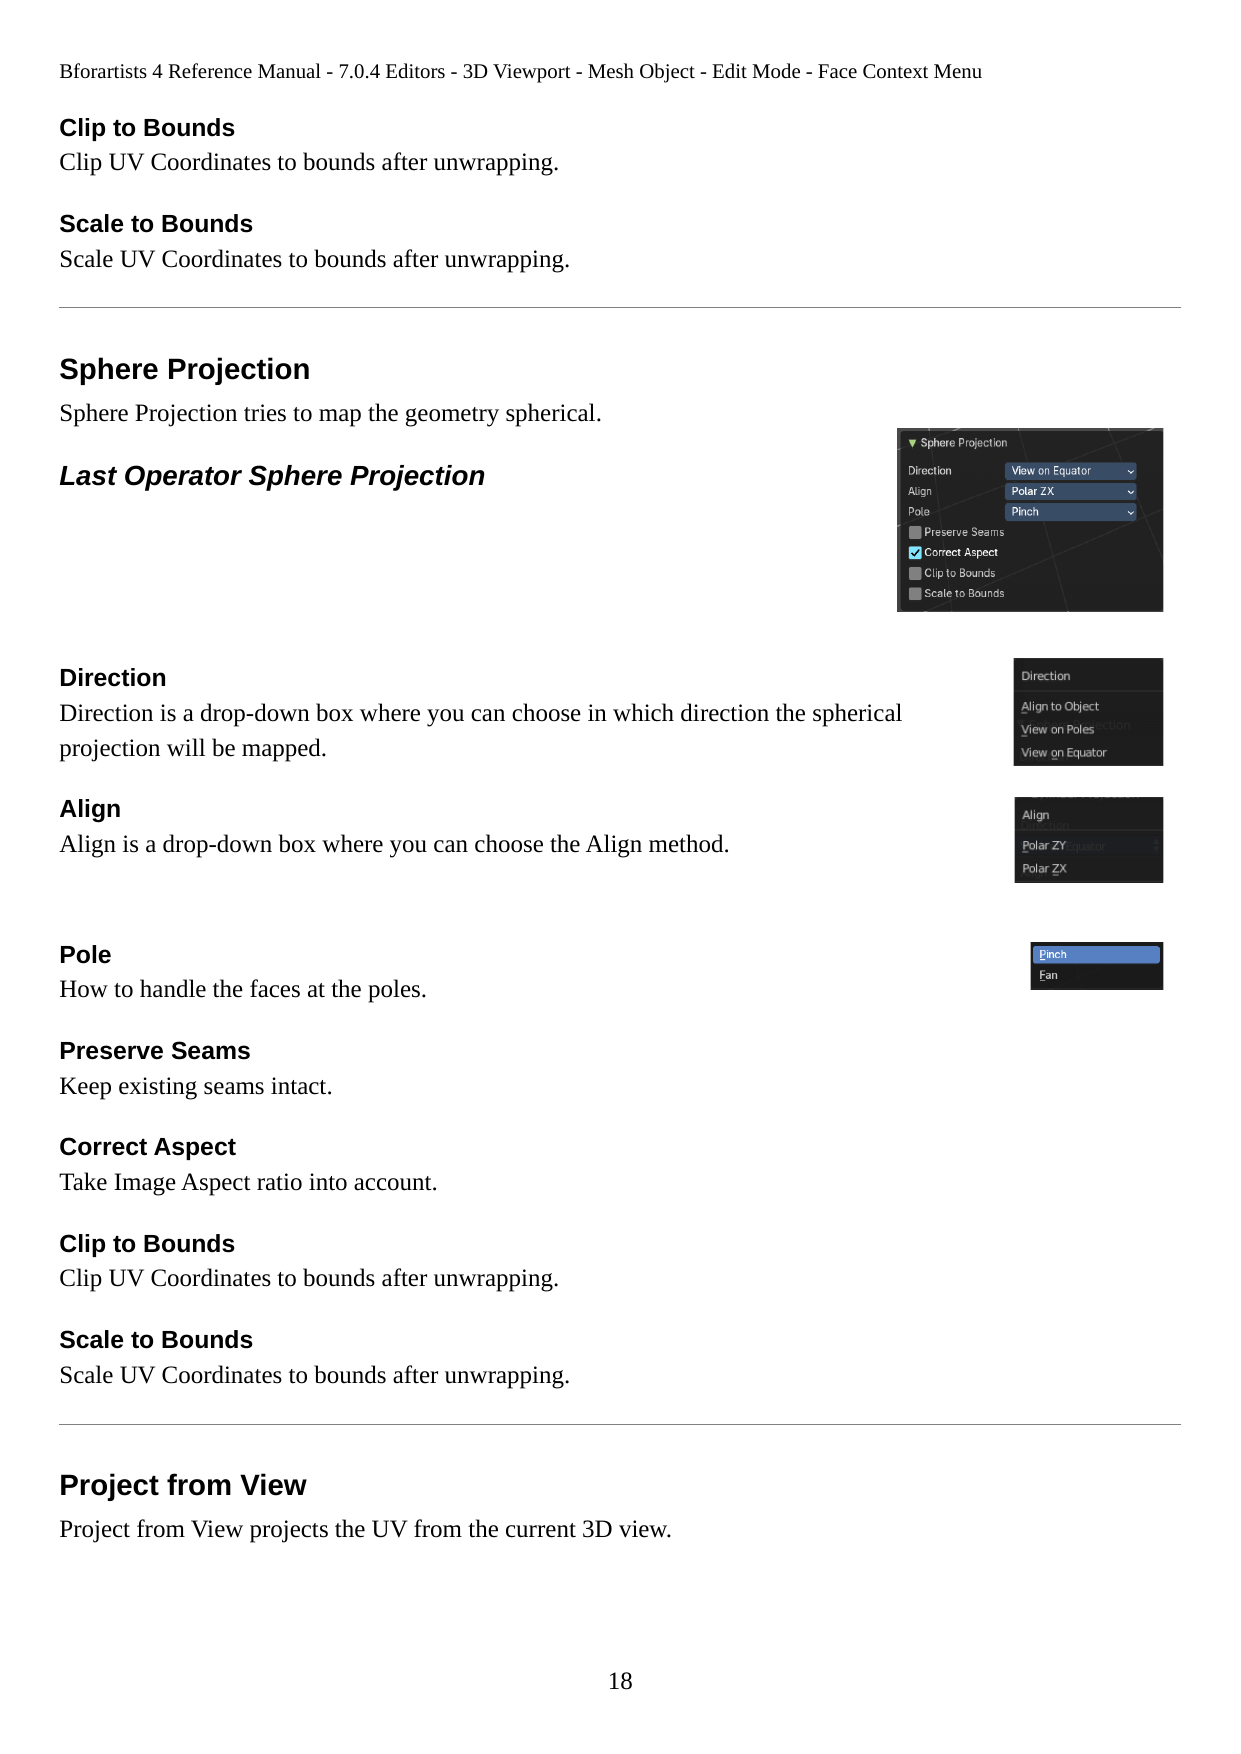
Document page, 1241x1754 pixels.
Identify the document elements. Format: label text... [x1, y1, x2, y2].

text Project from View projects the UV from the current 3D view. [59, 1514, 1181, 1543]
subtitle Sphere Projection [59, 352, 1181, 385]
picture [1030, 942, 1164, 990]
subtitle Project from View [59, 1468, 1181, 1501]
subtitle Direction [59, 663, 1013, 692]
text Sphere Projection tries to map the geometry spherical. [59, 398, 1181, 427]
subtitle Scale to Bounds [59, 209, 1181, 237]
text Clip UV Coordinates to bounds after unwrapping. [59, 147, 1181, 176]
subtitle Scale to Bounds [59, 1325, 1181, 1354]
text Scale UV Coordinates to bounds after unwrapping. [59, 1360, 1181, 1389]
subtitle Pole [59, 940, 1181, 968]
text Keep existing seams intact. [59, 1071, 1181, 1099]
subtitle Clip to Bounds [59, 1229, 1181, 1257]
picture [1013, 658, 1164, 766]
subtitle Align [59, 794, 1181, 823]
text Take Image Aspect ratio into account. [59, 1167, 1181, 1196]
subtitle [1164, 663, 1181, 692]
text How to handle the faces at the poles. [59, 974, 1181, 1003]
text Align is a drop-down box where you can choose the Align method. [59, 829, 1014, 858]
text Scale UV Coordinates to bounds after unwrapping. [59, 244, 1181, 272]
picture [1014, 797, 1164, 883]
subtitle Preserve Seams [59, 1036, 1181, 1064]
text Clip UV Coordinates to bounds after unwrapping. [59, 1263, 1181, 1292]
subtitle Last Operator Sphere Projection [59, 459, 897, 491]
picture [897, 428, 1164, 612]
subtitle Correct Aspect [59, 1132, 1181, 1161]
subtitle Clip to Bounds [59, 113, 1181, 141]
text Direction is a drop-down box where you can choose in which direction the spherical projection will be mapped. [59, 698, 1013, 761]
